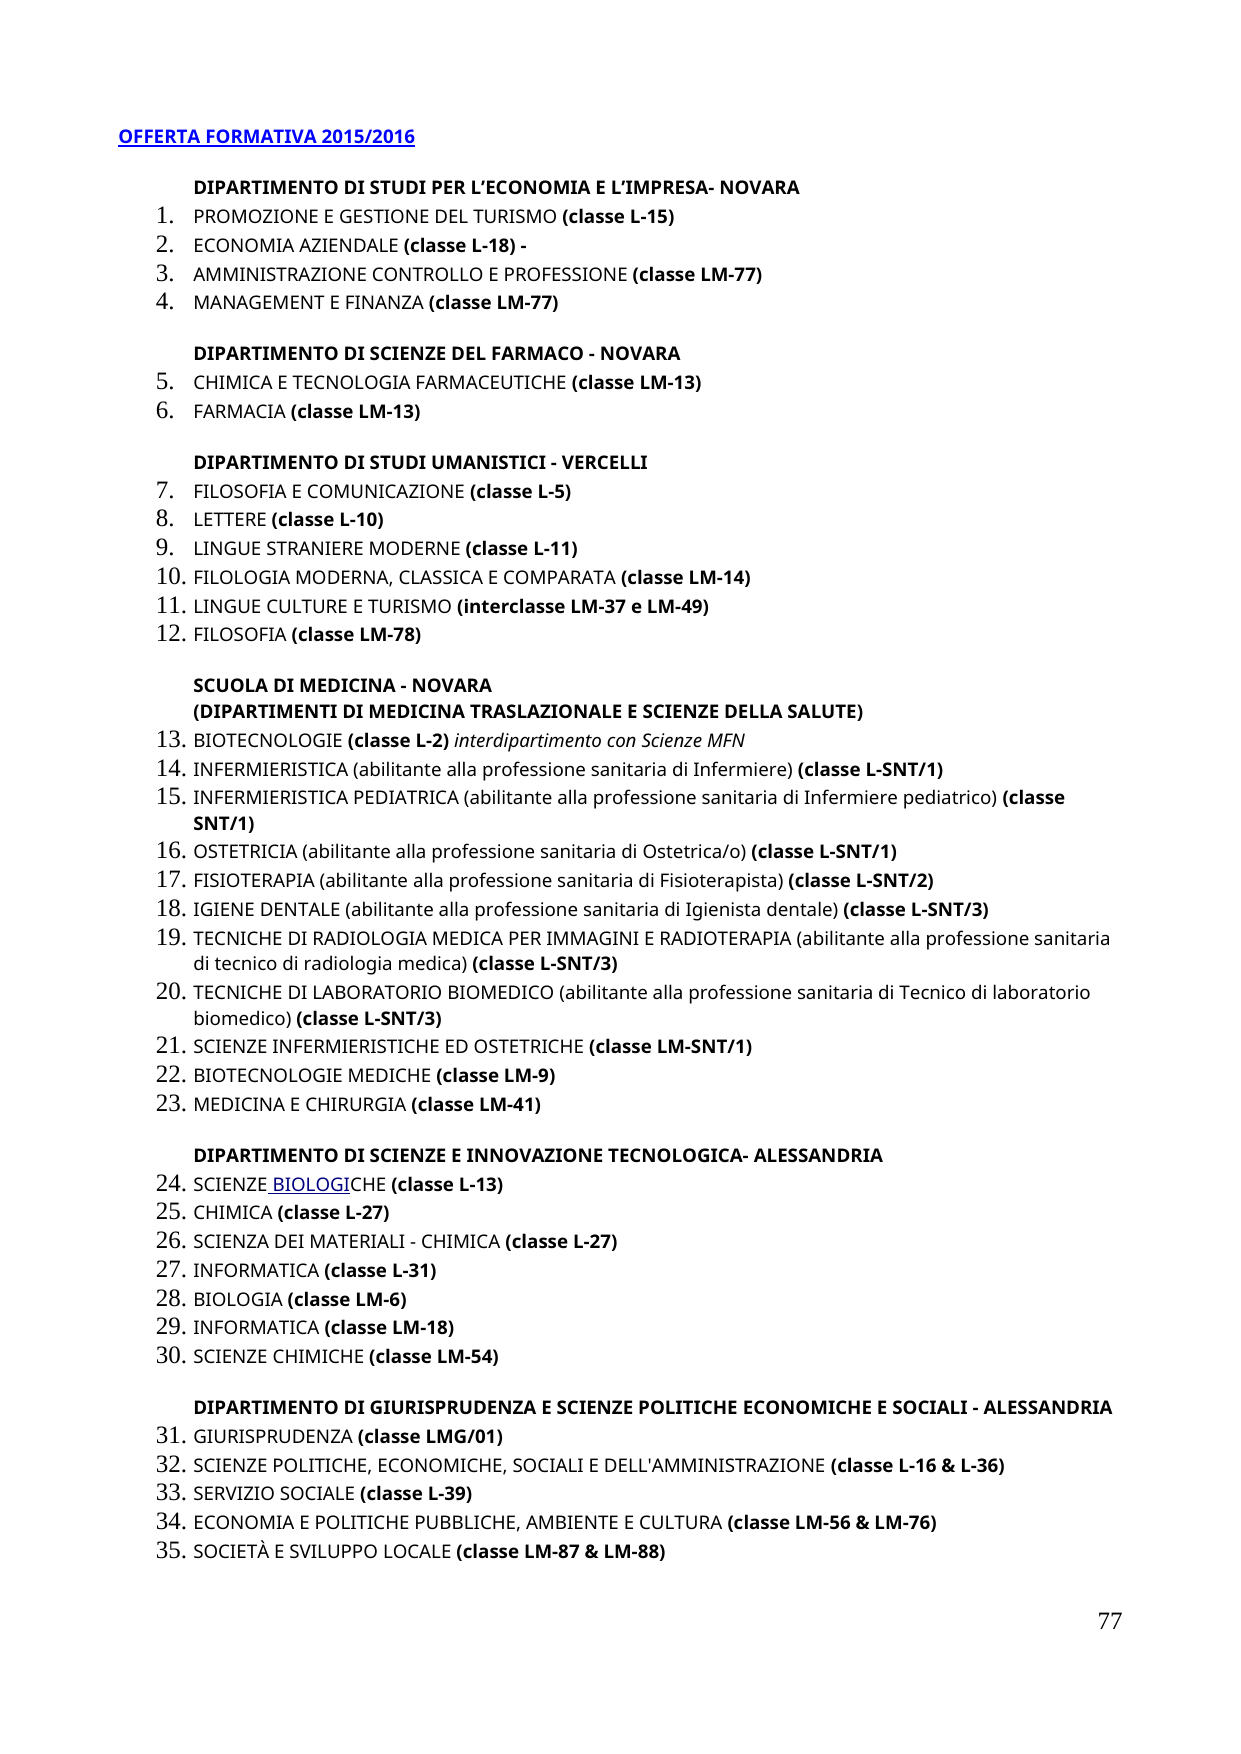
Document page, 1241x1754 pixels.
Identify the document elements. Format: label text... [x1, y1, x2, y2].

text DIPARTIMENTO DI STUDI UMANISTICI - VERCELLI [193, 449, 1122, 475]
list SCIENZE INFERMIERISTICHE ED OSTETRICHE (classe LM-SNT/1) [156, 1030, 1122, 1059]
list Igiene dentale (abilitante alla professione sanitaria di Igienista dentale) (classe L-SNT/3) [156, 893, 1122, 922]
list SCIENZE BIOLOGICHE (classe L-13) [156, 1168, 1122, 1196]
list FISIOTERAPIA (abilitante alla professione sanitaria di Fisioterapista) (classe L-SNT/2) [156, 864, 1122, 893]
text OFFERTA FORMATIVA 2015/2016 [118, 124, 1122, 149]
list INFORMATICA (classe L-31) [156, 1254, 1122, 1283]
list Economia e Politiche Pubbliche, Ambiente e Cultura (classe LM-56 & LM-76) [156, 1506, 1122, 1535]
text DIPARTIMENTO DI SCIENZE DEL FARMACO - NOVARA [193, 341, 1122, 366]
text SCUOLA DI MEDICINA - NOVARA [193, 673, 1122, 698]
list Scienze Politiche, Economiche, Sociali e dell'Amministrazione (classe L-16 & L-36) [156, 1449, 1122, 1477]
list MEDICINA E CHIRURGIA (classe LM-41) [156, 1088, 1122, 1117]
list SCIENZE CHIMICHE (classe LM-54) [156, 1340, 1122, 1369]
list PROMOZIONE E GESTIONE DEL TURISMO (classe L-15) [156, 200, 1122, 229]
list Filologia Moderna, Classica e Comparata (classe LM-14) [156, 561, 1122, 590]
list Chimica e tecnologia farmaceutiche (classe LM-13) [156, 366, 1122, 395]
list Tecniche di laboratorio biomedico (abilitante alla professione sanitaria di Tecnico di laboratorio biomedico) (classe L-SNT/3) [156, 976, 1122, 1030]
list BIOTECNOLOGIE MEDICHE (classe LM-9) [156, 1059, 1122, 1088]
list Società e Sviluppo Locale (classe LM-87 & LM-88) [156, 1535, 1122, 1564]
list TECNICHE DI RADIOLOGIA MEDICA PER IMMAGINI E RADIOTERAPIA (abilitante alla professione sanitaria di tecnico di radiologia medica) (classe L-SNT/3) [156, 922, 1122, 976]
list management e Finanza (classe LM-77) [156, 286, 1122, 315]
list OSTETRICIA (abilitante alla professione sanitaria di Ostetrica/o) (classe L-SNT/1) [156, 836, 1122, 864]
list Amministrazione controllo e professione (classe LM-77) [156, 258, 1122, 286]
text (DIPARTIMENTI DI MEDICINA TRASLAZIONALE E SCIENZE DELLA SALUTE) [193, 698, 1122, 724]
list Lettere (classe L-10) [156, 503, 1122, 532]
text DIPARTIMENTO DI STUDI PER L’ECONOMIA E L’IMPRESA- NOVARA [193, 175, 1122, 200]
list Lingue Straniere Moderne (classe L-11) [156, 532, 1122, 561]
list CHIMICA (classe L-27) [156, 1196, 1122, 1225]
text DIPARTIMENTO DI GIURISPRUDENZA E SCIENZE POLITICHE Economiche E Sociali - ALESSANDRIA [193, 1394, 1122, 1420]
list INFERMIERISTICA (abilitante alla professione sanitaria di Infermiere) (classe L-SNT/1) [156, 753, 1122, 781]
text DIPARTIMENTO DI SCIENZE E INNOVAZIONE TECNOLOGICA- ALESSANDRIA [193, 1142, 1122, 1168]
list INFORMATICA (classe LM-18) [156, 1311, 1122, 1340]
list Lingue culture e turismo (interclasse LM-37 e LM-49) [156, 590, 1122, 618]
list GIURISPRUDENZA (classe LMG/01) [156, 1420, 1122, 1449]
list Servizio Sociale (classe L-39) [156, 1477, 1122, 1506]
list Filosofia e Comunicazione (classe L-5) [156, 475, 1122, 503]
list Filosofia (classe LM-78) [156, 618, 1122, 647]
list BIOTECNOLOGIE (classe L-2) interdipartimento con Scienze MFN [156, 724, 1122, 753]
list SCIENZA DEI MATERIALI - CHIMICA (classe L-27) [156, 1225, 1122, 1254]
list Farmacia (classe LM-13) [156, 395, 1122, 424]
list BIOLOGIA (classe LM-6) [156, 1283, 1122, 1311]
list ECONOMIA AZIENDALE (classe L-18) - [156, 229, 1122, 258]
list INFERMIERISTICA PEDIATRICA (abilitante alla professione sanitaria di Infermiere pediatrico) (classe SNT/1) [156, 781, 1122, 836]
